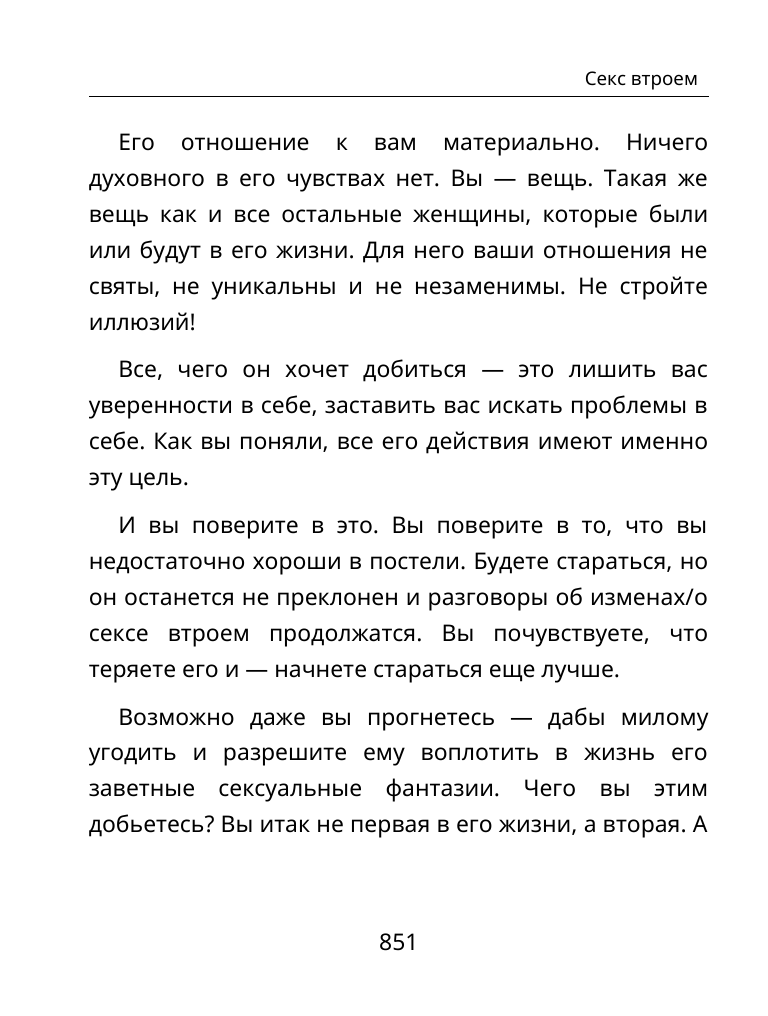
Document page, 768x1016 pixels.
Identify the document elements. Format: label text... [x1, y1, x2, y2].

text И вы поверите в это. Вы поверите в то, что вы недостаточно хороши в постели. Будете стараться, но он останется не преклонен и разговоры об изменах/о сексе втроем продолжатся. Вы почувствуете, что теряете его и — начнете стараться еще лучше. [88, 509, 709, 684]
text Его отношение к вам материально. Ничего духовного в его чувствах нет. Вы — вещь. Такая же вещь как и все остальные женщины, которые были или будут в его жизни. Для него ваши отношения не святы, не уникальны и не незаменимы. Не стройте иллюзий! [88, 126, 709, 337]
text Все, чего он хочет добиться — это лишить вас уверенности в себе, заставить вас искать проблемы в себе. Как вы поняли, все его действия имеют именно эту цель. [88, 353, 709, 492]
text Возможно даже вы прогнетесь — дабы милому угодить и разрешите ему воплотить в жизнь его заветные сексуальные фантазии. Чего вы этим добьетесь? Вы итак не первая в его жизни, а вторая. А [88, 700, 709, 839]
